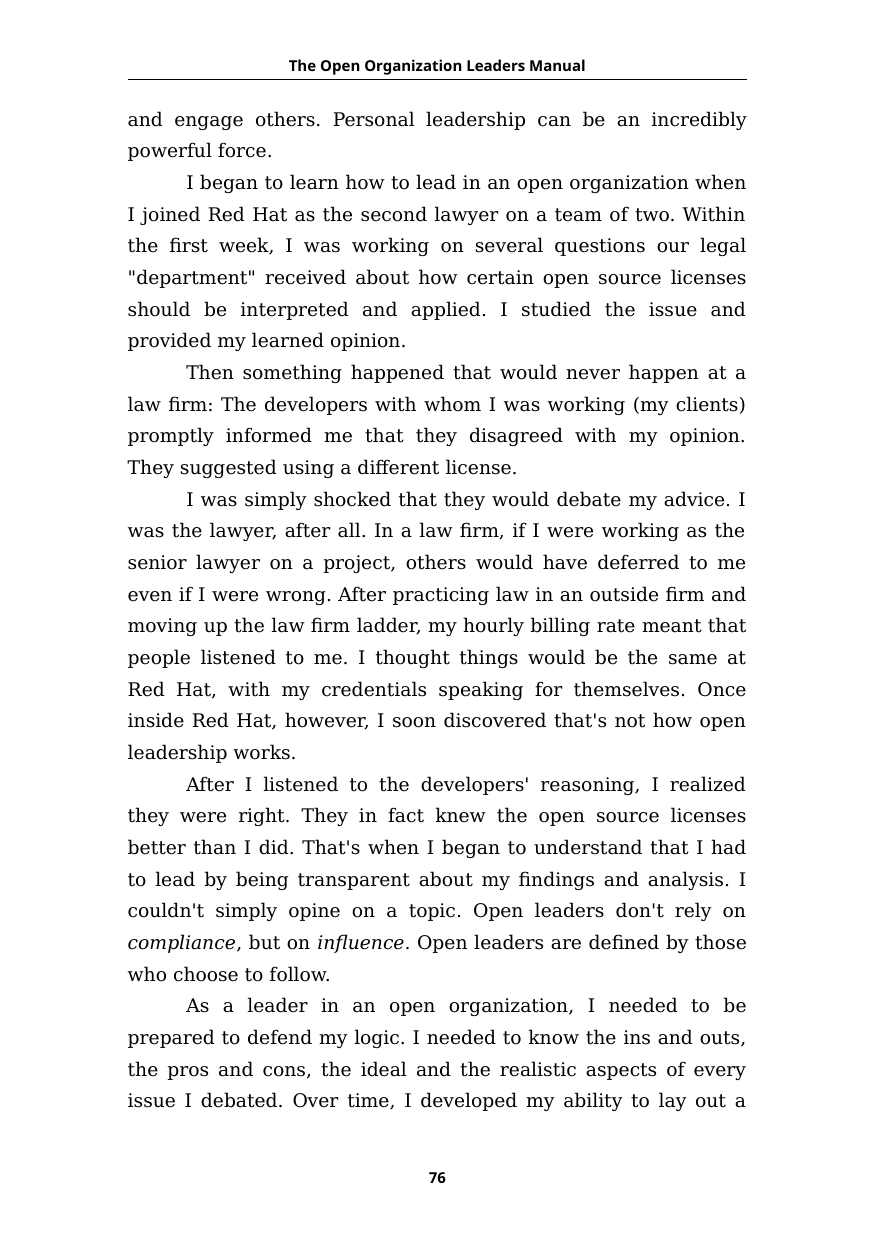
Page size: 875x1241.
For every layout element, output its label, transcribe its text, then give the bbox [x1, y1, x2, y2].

text and engage others. Personal leadership can be an incredibly powerful force. [127, 109, 747, 162]
text After I listened to the developers' reasoning, I realized they were right. They in fact knew the open source licenses better than I did. That's when I began to understand that I had to lead by being transparent about my findings and analysis. I couldn't simply opine on a topic. Open leaders don't rely on compliance, but on influence. Open leaders are defined by those who choose to follow. [127, 774, 747, 986]
text Then something happened that would never happen at a law firm: The developers with whom I was working (my clients) promptly informed me that they disagreed with my opinion. They suggested using a different license. [127, 362, 747, 479]
text As a leader in an open organization, I needed to be prepared to defend my logic. I needed to know the ins and outs, the pros and cons, the ideal and the realistic aspects of every issue I debated. Over time, I developed my ability to lay out a [127, 995, 747, 1112]
text I began to learn how to lead in an open organization when I joined Red Hat as the second lawyer on a team of two. Within the first week, I was working on several questions our legal "department" received about how certain open source licenses should be interpreted and applied. I studied the issue and provided my learned opinion. [127, 172, 747, 352]
text I was simply shocked that they would debate my advice. I was the lawyer, after all. In a law firm, if I were working as the senior lawyer on a project, others would have deferred to me even if I were wrong. After practicing law in an outside firm and moving up the law firm ladder, my hourly billing rate meant that people listened to me. I thought things would be the same at Red Hat, with my credentials speaking for themselves. Once inside Red Hat, however, I soon discovered that's not how open leadership works. [127, 489, 747, 764]
